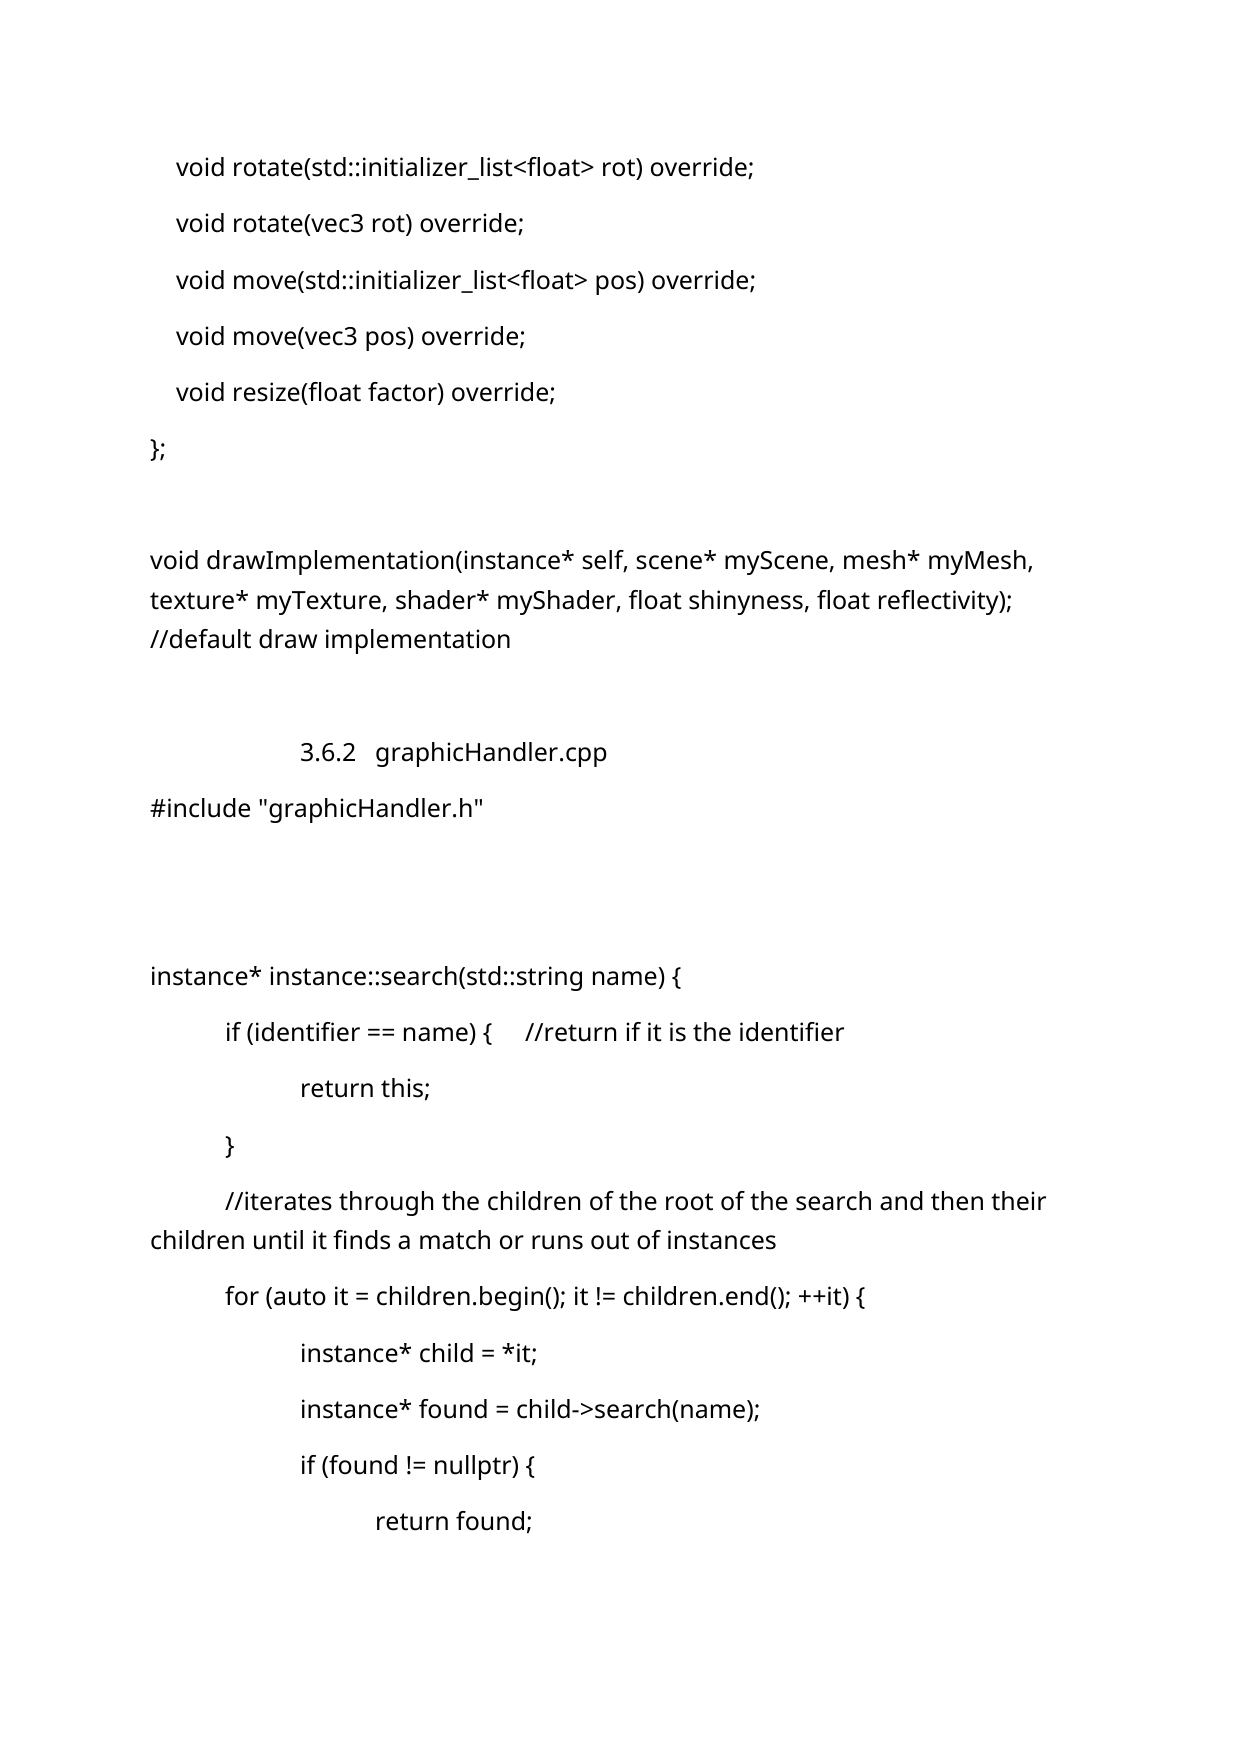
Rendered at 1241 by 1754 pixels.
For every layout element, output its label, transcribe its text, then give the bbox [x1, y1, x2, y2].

text for (auto it = children.begin(); it != children.end(); ++it) { [150, 1279, 1090, 1313]
text void move(vec3 pos) override; [150, 318, 1090, 352]
text void drawImplementation(instance* self, scene* myScene, mesh* myMesh, texture* myTexture, shader* myShader, float shinyness, float reflectivity); //default draw implementation [150, 543, 1090, 656]
text if (found != nullptr) { [150, 1447, 1090, 1482]
text instance* child = *it; [150, 1335, 1090, 1369]
text void rotate(vec3 rot) override; [150, 206, 1090, 240]
text void resize(float factor) override; [150, 374, 1090, 409]
text instance* instance::search(std::string name) { [150, 959, 1090, 993]
text //iterates through the children of the root of the search and then their children until it finds a match or runs out of instances [150, 1183, 1090, 1257]
text }; [150, 431, 1090, 465]
text } [150, 1127, 1090, 1161]
text if (identifier == name) { //return if it is the identifier [150, 1015, 1090, 1049]
text #include "graphicHandler.h" [150, 790, 1090, 824]
text 3.6.2 graphicHandler.cpp [150, 734, 1090, 768]
text return found; [150, 1504, 1090, 1538]
text void move(std::initializer_list<float> pos) override; [150, 262, 1090, 296]
text instance* found = child->search(name); [150, 1391, 1090, 1425]
text void rotate(std::initializer_list<float> rot) override; [150, 150, 1090, 184]
text return this; [150, 1071, 1090, 1105]
